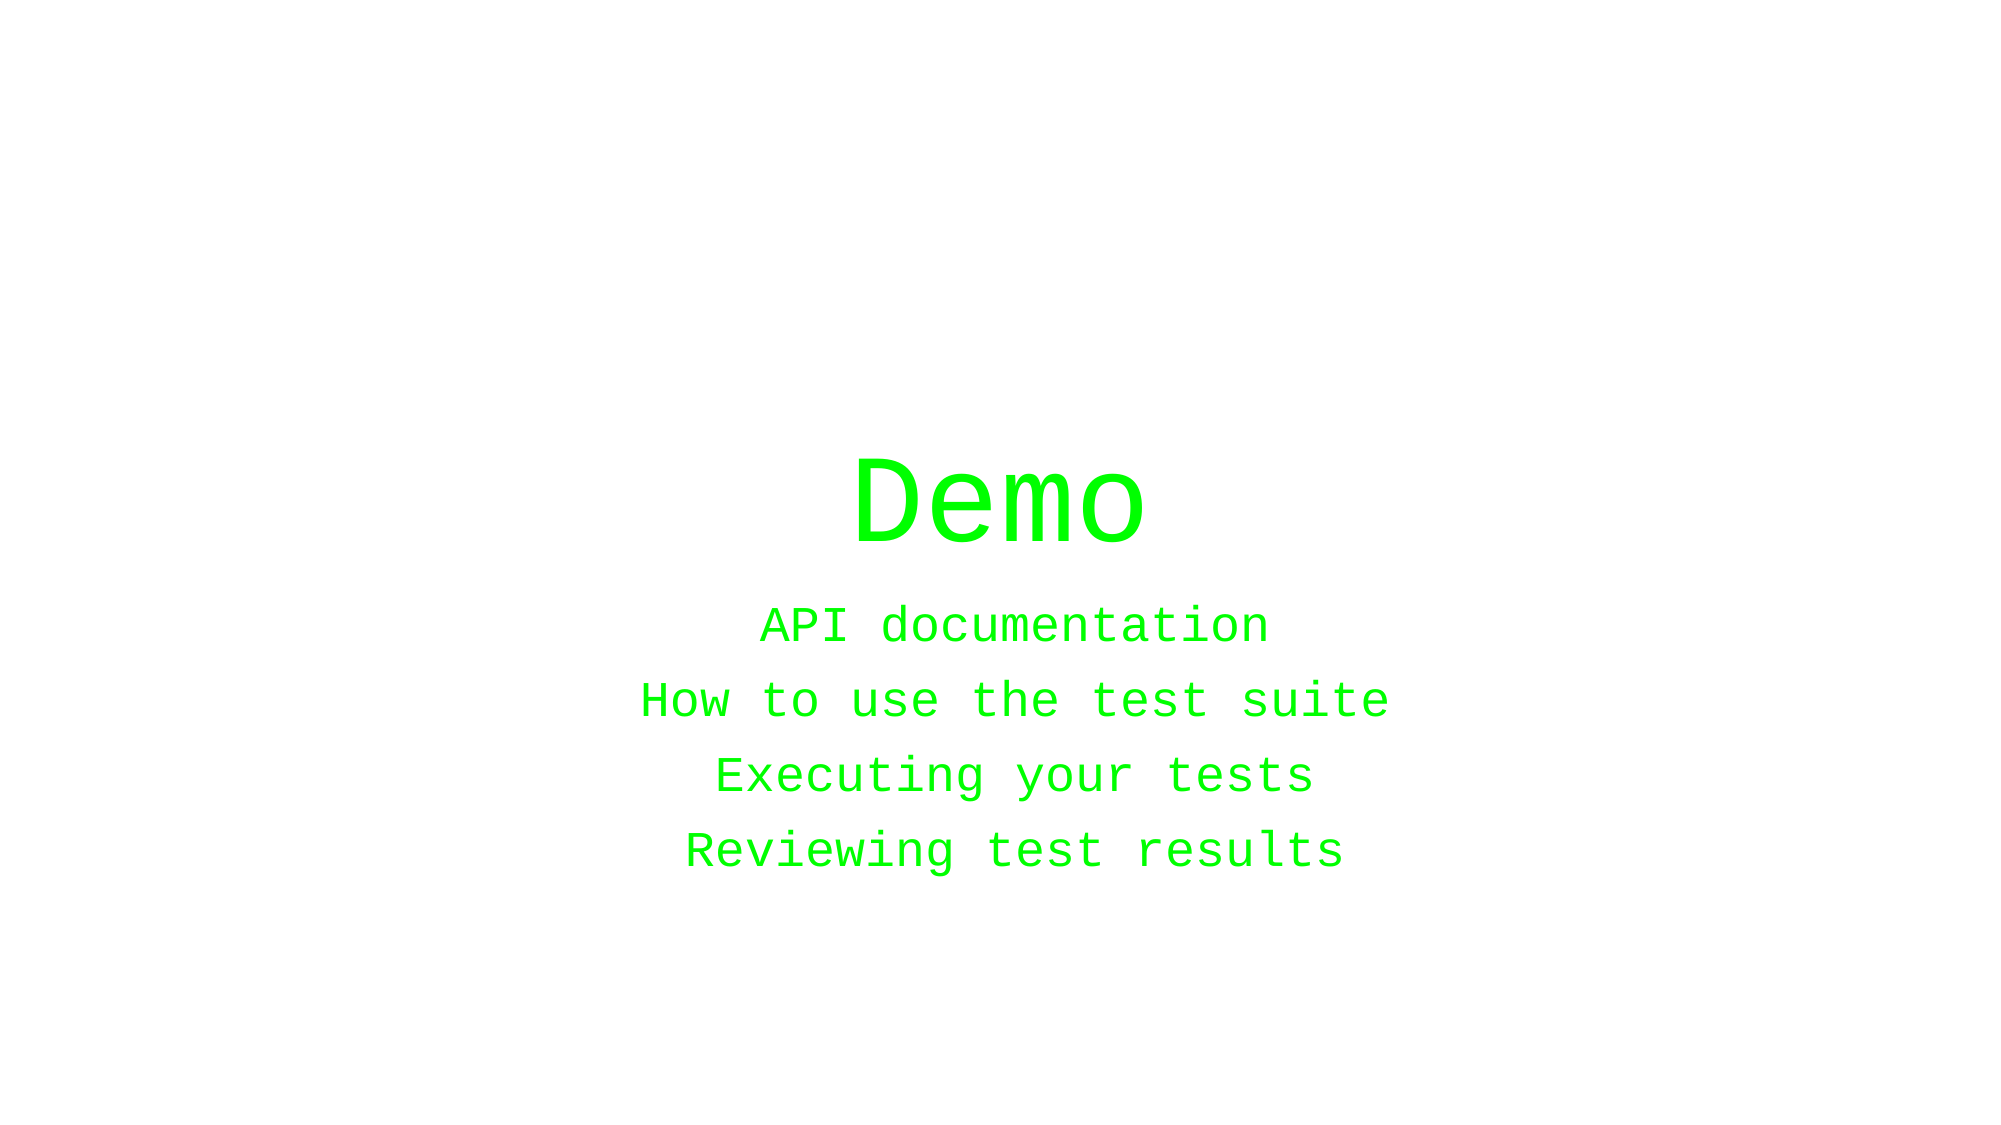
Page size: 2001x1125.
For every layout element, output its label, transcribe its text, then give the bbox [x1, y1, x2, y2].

title Demo [249, 184, 1750, 576]
subtitle API documentation How to use the test suite Executing your tests Reviewing test results [249, 590, 1750, 971]
